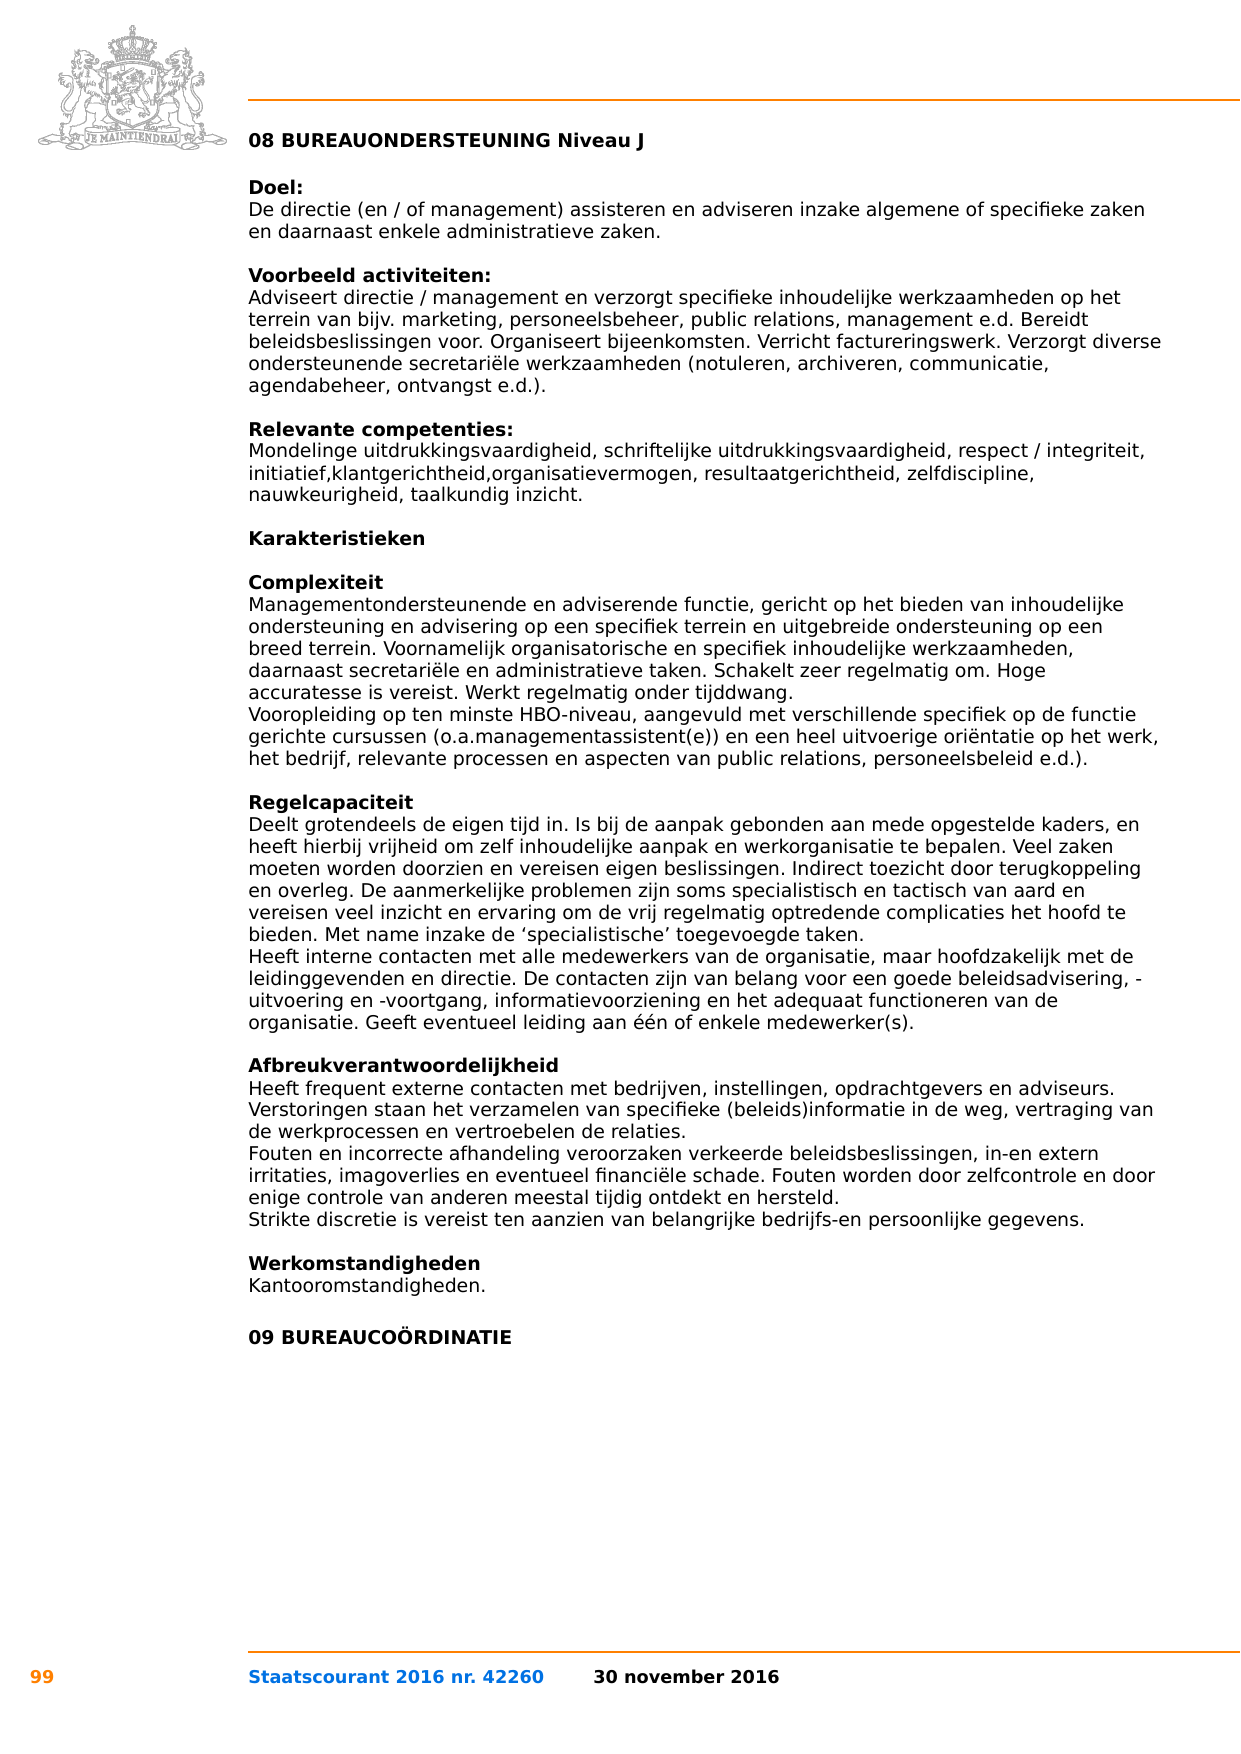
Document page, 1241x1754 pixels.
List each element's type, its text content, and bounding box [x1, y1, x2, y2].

text Strikte discretie is vereist ten aanzien van belangrijke bedrijfs-en persoonlijke gegevens. [248, 1209, 1163, 1231]
text Kantooromstandigheden. [248, 1275, 1163, 1297]
text Managementondersteunende en adviserende functie, gericht op het bieden van inhoudelijke ondersteuning en advisering op een specifiek terrein en uitgebreide ondersteuning op een breed terrein. Voornamelijk organisatorische en specifiek inhoudelijke werkzaamheden, daarnaast secretariële en administratieve taken. Schakelt zeer regelmatig om. Hoge accuratesse is vereist. Werkt regelmatig onder tijddwang. [248, 594, 1163, 704]
text Regelcapaciteit [248, 792, 1163, 814]
text Afbreukverantwoordelijkheid [248, 1055, 1163, 1077]
text Voorbeeld activiteiten: [248, 265, 1163, 287]
text Heeft interne contacten met alle medewerkers van de organisatie, maar hoofdzakelijk met de leidinggevenden en directie. De contacten zijn van belang voor een goede beleidsadvisering, -uitvoering en -voortgang, informatievoorziening en het adequaat functioneren van de organisatie. Geeft eventueel leiding aan één of enkele medewerker(s). [248, 946, 1163, 1033]
text Vooropleiding op ten minste HBO-niveau, aangevuld met verschillende specifiek op de functie gerichte cursussen (o.a.managementassistent(e)) en een heel uitvoerige oriëntatie op het werk, het bedrijf, relevante processen en aspecten van public relations, personeelsbeleid e.d.). [248, 704, 1163, 770]
text Heeft frequent externe contacten met bedrijven, instellingen, opdrachtgevers en adviseurs. Verstoringen staan het verzamelen van specifieke (beleids)informatie in de weg, vertraging van de werkprocessen en vertroebelen de relaties. [248, 1077, 1163, 1143]
text Relevante competenties: [248, 418, 1163, 440]
text Fouten en incorrecte afhandeling veroorzaken verkeerde beleidsbeslissingen, in-en extern irritaties, imagoverlies en eventueel financiële schade. Fouten worden door zelfcontrole en door enige controle van anderen meestal tijdig ontdekt en hersteld. [248, 1143, 1163, 1209]
text Doel: [248, 177, 1163, 199]
text Werkomstandigheden [248, 1253, 1163, 1275]
subtitle 09 BUREAUCOÖRDINATIE [248, 1327, 1163, 1349]
picture [38, 25, 227, 150]
text Deelt grotendeels de eigen tijd in. Is bij de aanpak gebonden aan mede opgestelde kaders, en heeft hierbij vrijheid om zelf inhoudelijke aanpak en werkorganisatie te bepalen. Veel zaken moeten worden doorzien en vereisen eigen beslissingen. Indirect toezicht door terugkoppeling en overleg. De aanmerkelijke problemen zijn soms specialistisch en tactisch van aard en vereisen veel inzicht en ervaring om de vrij regelmatig optredende complicaties het hoofd te bieden. Met name inzake de ‘specialistische’ toegevoegde taken. [248, 814, 1163, 946]
subtitle 08 BUREAUONDERSTEUNING Niveau J [248, 130, 1163, 152]
text Complexiteit [248, 572, 1163, 594]
text Karakteristieken [248, 528, 1163, 550]
text De directie (en / of management) assisteren en adviseren inzake algemene of specifieke zaken en daarnaast enkele administratieve zaken. [248, 199, 1163, 243]
text Adviseert directie / management en verzorgt specifieke inhoudelijke werkzaamheden op het terrein van bijv. marketing, personeelsbeheer, public relations, management e.d. Bereidt beleidsbeslissingen voor. Organiseert bijeenkomsten. Verricht factureringswerk. Verzorgt diverse ondersteunende secretariële werkzaamheden (notuleren, archiveren, communicatie, agendabeheer, ontvangst e.d.). [248, 287, 1163, 397]
text Mondelinge uitdrukkingsvaardigheid, schriftelijke uitdrukkingsvaardigheid, respect / integriteit, initiatief,klantgerichtheid,organisatievermogen, resultaatgerichtheid, zelfdiscipline, nauwkeurigheid, taalkundig inzicht. [248, 440, 1163, 506]
